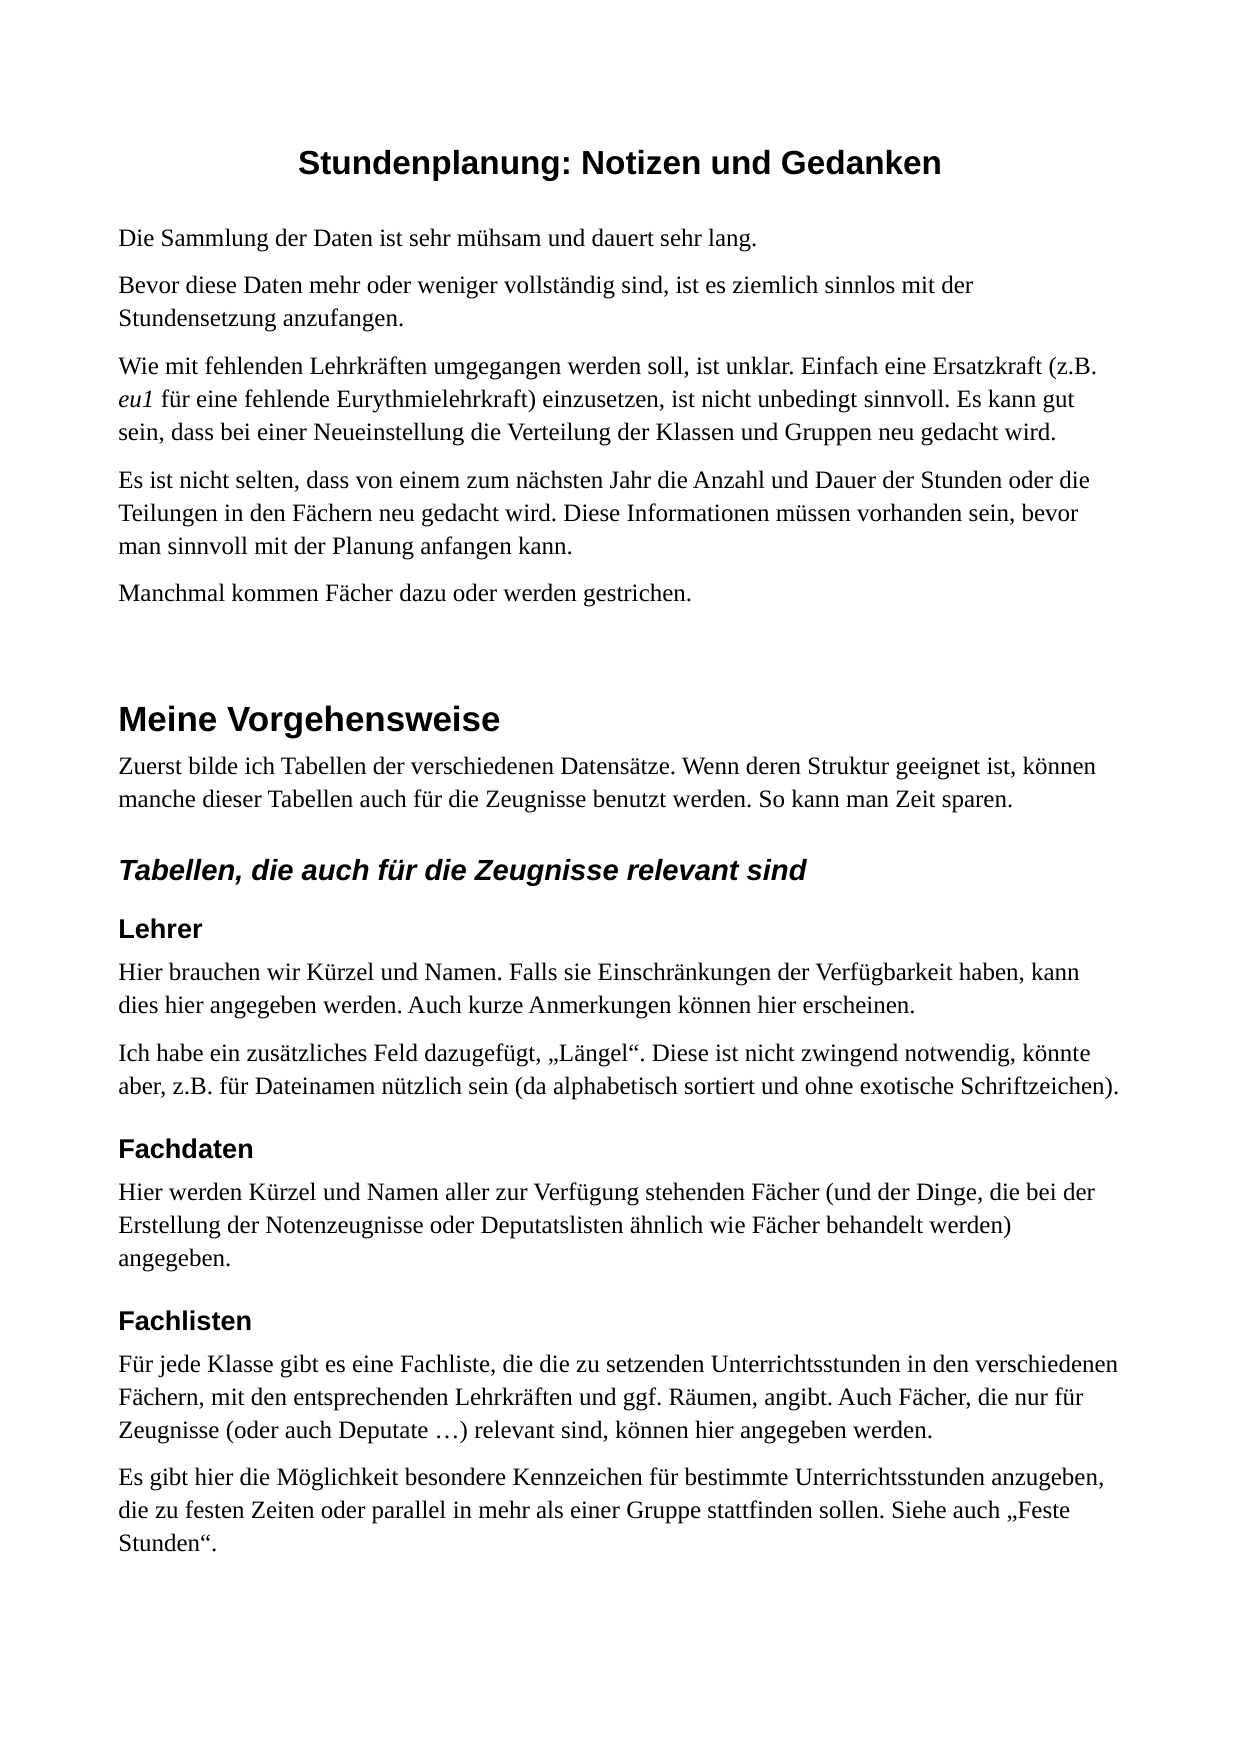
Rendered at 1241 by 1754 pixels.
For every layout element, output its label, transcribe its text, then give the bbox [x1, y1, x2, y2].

text Bevor diese Daten mehr oder weniger vollständig sind, ist es ziemlich sinnlos mit der Stundensetzung anzufangen. [118, 270, 1122, 332]
text Es gibt hier die Möglichkeit besondere Kennzeichen für bestimmte Unterrichtsstunden anzugeben, die zu festen Zeiten oder parallel in mehr als einer Gruppe stattfinden sollen. Siehe auch „Feste Stunden“. [118, 1462, 1122, 1557]
subtitle Tabellen, die auch für die Zeugnisse relevant sind [118, 853, 1122, 886]
text Zuerst bilde ich Tabellen der verschiedenen Datensätze. Wenn deren Struktur geeignet ist, können manche dieser Tabellen auch für die Zeugnisse benutzt werden. So kann man Zeit sparen. [118, 751, 1122, 813]
text Die Sammlung der Daten ist sehr mühsam und dauert sehr lang. [118, 223, 1122, 252]
text Hier brauchen wir Kürzel und Namen. Falls sie Einschränkungen der Verfügbarkeit haben, kann dies hier angegeben werden. Auch kurze Anmerkungen können hier erscheinen. [118, 957, 1122, 1019]
text Ich habe ein zusätzliches Feld dazugefügt, „Längel“. Diese ist nicht zwingend notwendig, könnte aber, z.B. für Dateinamen nützlich sein (da alphabetisch sortiert und ohne exotische Schriftzeichen). [118, 1038, 1122, 1099]
text Wie mit fehlenden Lehrkräften umgegangen werden soll, ist unklar. Einfach eine Ersatzkraft (z.B. eu1 für eine fehlende Eurythmielehrkraft) einzusetzen, ist nicht unbedingt sinnvoll. Es kann gut sein, dass bei einer Neueinstellung die Verteilung der Klassen und Gruppen neu gedacht wird. [118, 351, 1122, 446]
text Manchmal kommen Fächer dazu oder werden gestrichen. [118, 578, 1122, 607]
text Hier werden Kürzel und Namen aller zur Verfügung stehenden Fächer (und der Dinge, die bei der Erstellung der Notenzeugnisse oder Deputatslisten ähnlich wie Fächer behandelt werden) angegeben. [118, 1177, 1122, 1271]
text Es ist nicht selten, dass von einem zum nächsten Jahr die Anzahl und Dauer der Stunden oder die Teilungen in den Fächern neu gedacht wird. Diese Informationen müssen vorhanden sein, bevor man sinnvoll mit der Planung anfangen kann. [118, 465, 1122, 559]
subtitle Meine Vorgehensweise [118, 698, 1122, 739]
text Für jede Klasse gibt es eine Fachliste, die die zu setzenden Unterrichtsstunden in den verschiedenen Fächern, mit den entsprechenden Lehrkräften und ggf. Räumen, angibt. Auch Fächer, die nur für Zeugnisse (oder auch Deputate …) relevant sind, können hier angegeben werden. [118, 1349, 1122, 1443]
subtitle Fachdaten [118, 1133, 1122, 1164]
subtitle Fachlisten [118, 1305, 1122, 1336]
subtitle Lehrer [118, 913, 1122, 944]
title Stundenplanung: Notizen und Gedanken [118, 143, 1122, 182]
